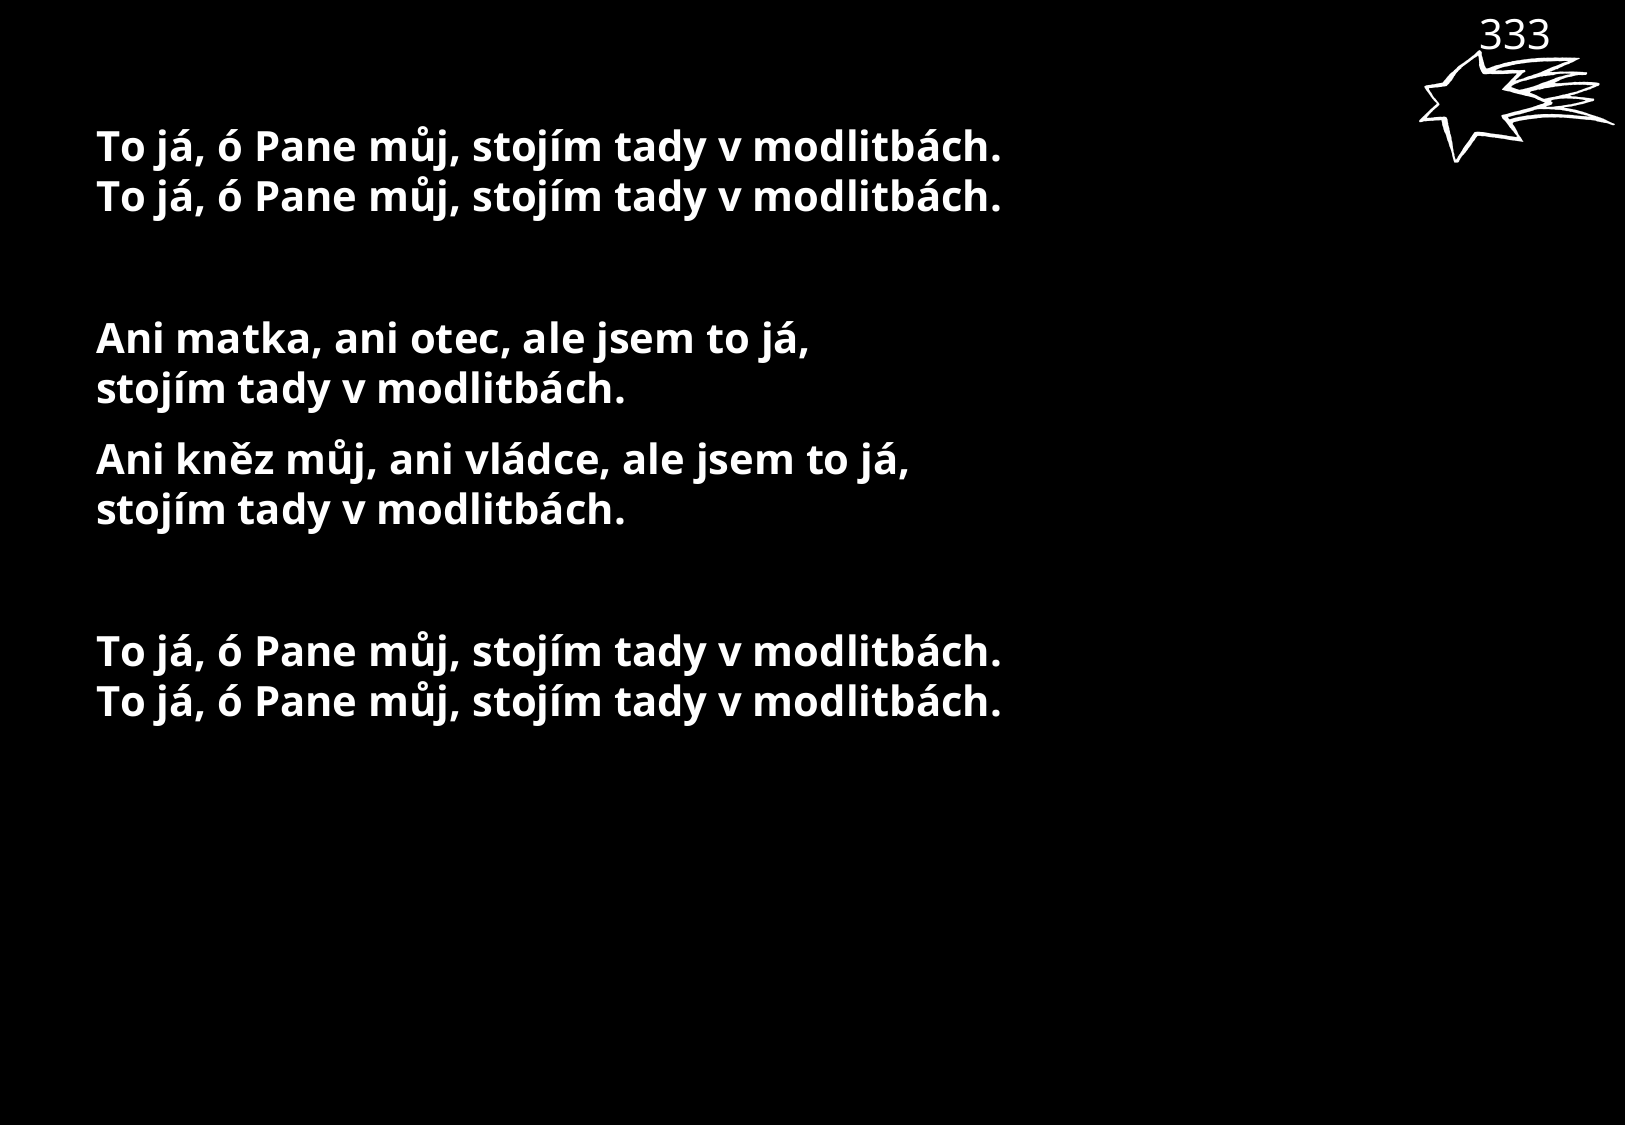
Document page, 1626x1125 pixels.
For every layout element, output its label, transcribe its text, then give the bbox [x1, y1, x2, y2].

text_box 333 [1405, 0, 1626, 66]
list To já, ó Pane můj, stojím tady v modlitbách. To já, ó Pane můj, stojím tady v modlitbách. Ani matka, ani otec, ale jsem to já, stojím tady v modlitbách. Ani kněz můj, ani vládce, ale jsem to já, stojím tady v modlitbách. To já, ó Pane můj, stojím tady v modlitbách. To já, ó Pane můj, stojím tady v modlitbách. [81, 112, 1544, 1101]
